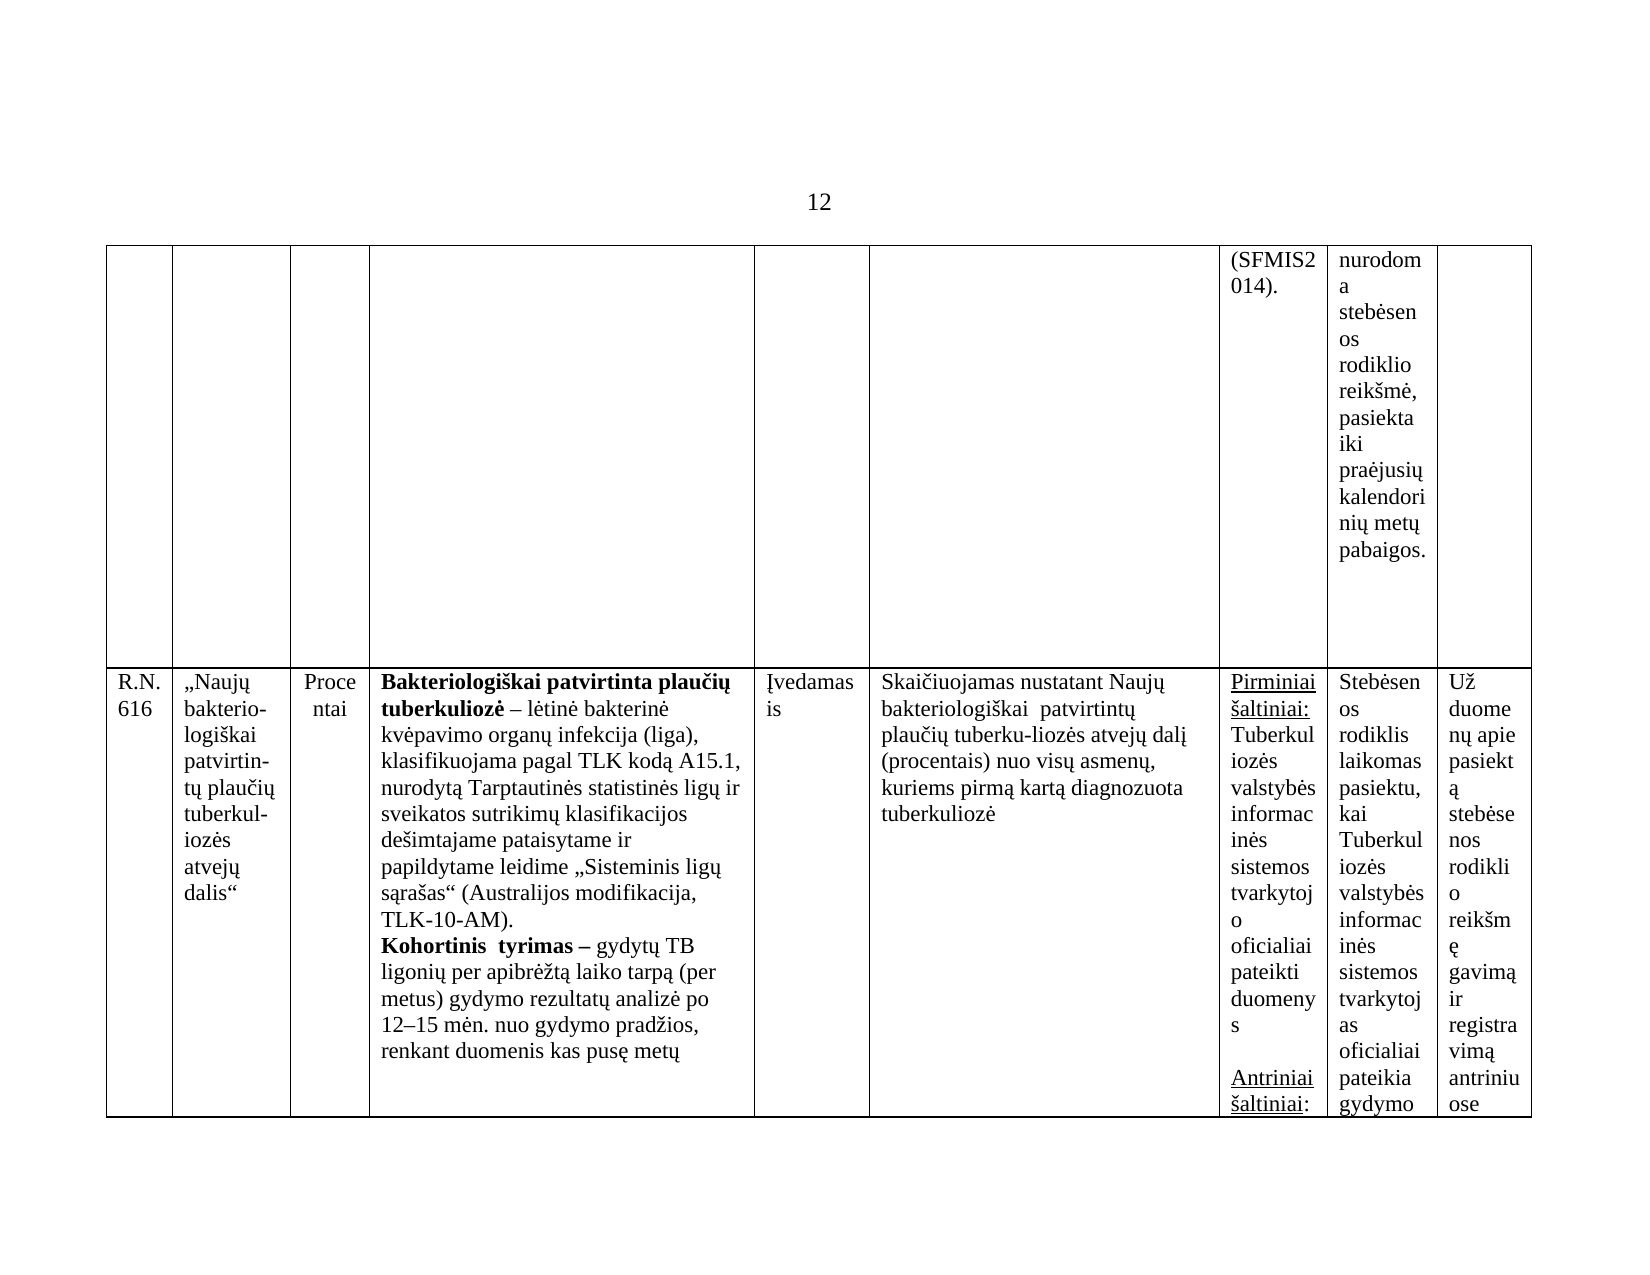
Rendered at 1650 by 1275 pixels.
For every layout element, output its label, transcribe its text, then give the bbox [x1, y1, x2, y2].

table_cell [173, 246, 290, 667]
table_cell Skaičiuojamas nustatant Naujų bakteriologiškai patvirtintų plaučių tuberku-liozės atvejų dalį (procentais) nuo visų asmenų, kuriems pirmą kartą diagnozuota tuberkuliozė [870, 669, 1219, 1116]
table_cell Bakteriologiškai patvirtinta plaučių tuberkuliozė – lėtinė bakterinė kvėpavimo organų infekcija (liga), klasifikuojama pagal TLK kodą A15.1, nurodytą Tarptautinės statistinės ligų ir sveikatos sutrikimų klasifikacijos dešimtajame pataisytame ir papildytame leidime „Sisteminis ligų sąrašas“ (Australijos modifikacija, TLK-10-AM). Kohortinis tyrimas – gydytų TB ligonių per apibrėžtą laiko tarpą (per metus) gydymo rezultatų analizė po 12–15 mėn. nuo gydymo pradžios, renkant duomenis kas pusę metų [370, 669, 754, 1116]
table_cell [107, 246, 172, 667]
table_cell [755, 246, 869, 667]
table_cell [1438, 246, 1531, 667]
table_cell Pirminiai šaltiniai: Tuberkuliozės valstybės informacinės sistemos tvarkytojo oficialiai pateikti duomenys Antriniai šaltiniai: [1220, 669, 1327, 1116]
table_cell (SFMIS2014). [1220, 246, 1327, 667]
table_cell R.N.616 [107, 669, 172, 1116]
table_cell nurodoma stebėsenos rodiklio reikšmė, pasiekta iki praėjusių kalendorinių metų pabaigos. [1328, 246, 1437, 667]
table_cell Stebėsenos rodiklis laikomas pasiektu, kai Tuberkuliozės valstybės informacinės sistemos tvarkytojas oficialiai pateikia gydymo [1328, 669, 1437, 1116]
table_cell [370, 246, 754, 667]
table_cell [870, 246, 1219, 667]
table_cell „Naujų bakterio- logiškai patvirtin- tų plaučių tuberkul- iozės atvejų dalis“ [173, 669, 290, 1116]
table_cell Įvedamasis [755, 669, 869, 1116]
table_cell Už duomenų apie pasiektą stebėsenos rodiklio reikšmę gavimą ir registravimą antriniuose [1438, 669, 1531, 1116]
table_cell [291, 246, 369, 667]
table_cell Procentai [291, 669, 369, 1116]
